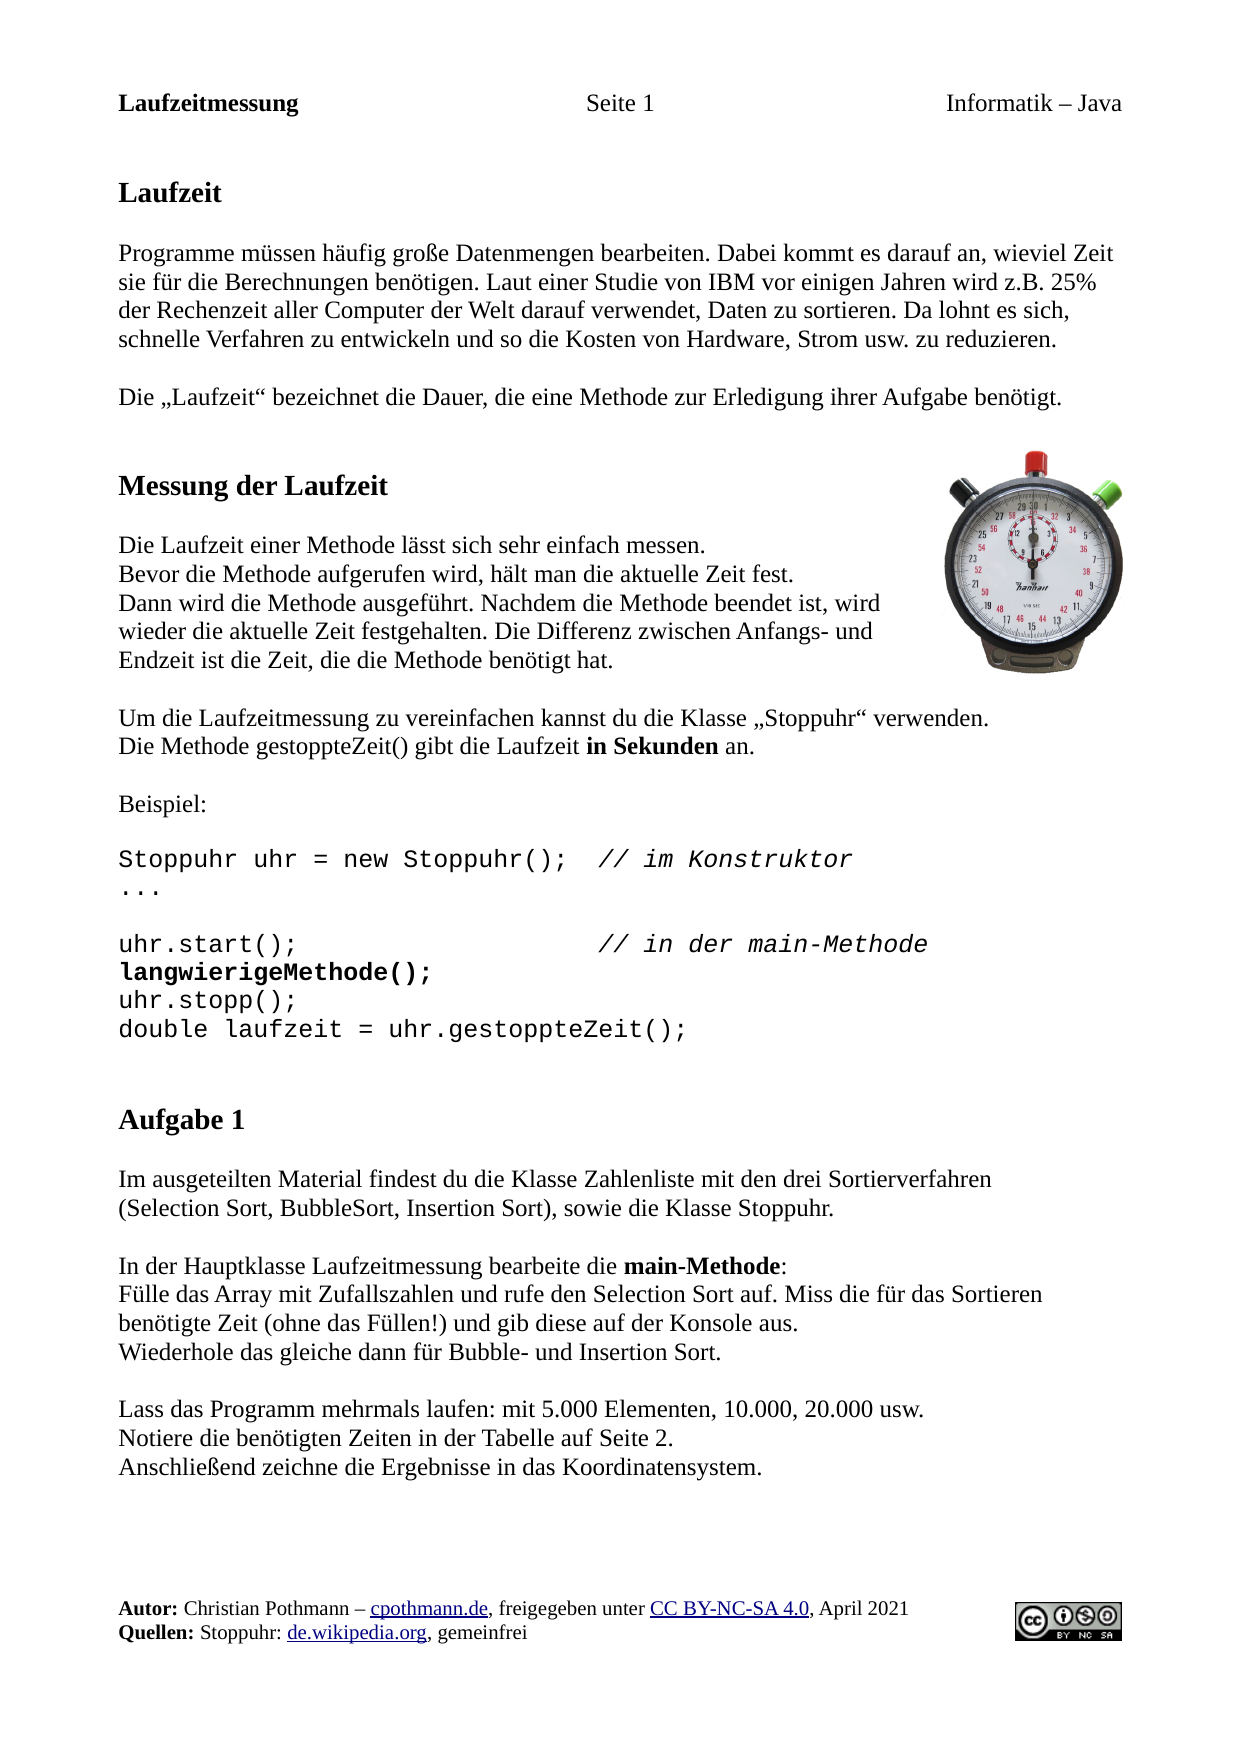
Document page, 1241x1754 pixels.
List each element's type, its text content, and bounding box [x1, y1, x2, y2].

text Fülle das Array mit Zufallszahlen und rufe den Selection Sort auf. Miss die für das Sortieren benötigte Zeit (ohne das Füllen!) und gib diese auf der Konsole aus. [118, 1279, 1122, 1337]
text Aufgabe 1 [118, 1102, 1122, 1136]
text ... [118, 875, 1122, 903]
text Im ausgeteilten Material findest du die Klasse Zahlenliste mit den drei Sortierverfahren [118, 1164, 1122, 1193]
picture [941, 449, 1125, 676]
text Laufzeit [118, 176, 1122, 209]
picture [1015, 1602, 1122, 1641]
text uhr.stopp(); [118, 988, 1122, 1016]
text Die Laufzeit einer Methode lässt sich sehr einfach messen. [118, 530, 941, 559]
text Autor: Christian Pothmann – cpothmann.de, freigegeben unter CC BY-NC-SA 4.0, April 2021 [118, 1596, 1122, 1620]
text (Selection Sort, BubbleSort, Insertion Sort), sowie die Klasse Stoppuhr. [118, 1193, 1122, 1222]
text In der Hauptklasse Laufzeitmessung bearbeite die main-Methode: [118, 1251, 1122, 1279]
text Die Methode gestoppteZeit() gibt die Laufzeit in Sekunden an. [118, 731, 1122, 760]
text double laufzeit = uhr.gestoppteZeit(); [118, 1016, 1122, 1045]
text Notiere die benötigten Zeiten in der Tabelle auf Seite 2. [118, 1423, 1122, 1452]
text Programme müssen häufig große Datenmengen bearbeiten. Dabei kommt es darauf an, wieviel Zeit sie für die Berechnungen benötigen. Laut einer Studie von IBM vor einigen Jahren wird z.B. 25% der Rechenzeit aller Computer der Welt darauf verwendet, Daten zu sortieren. Da lohnt es sich, schnelle Verfahren zu entwickeln und so die Kosten von Hardware, Strom usw. zu reduzieren. [118, 238, 1122, 353]
text uhr.start(); // in der main-Methode [118, 931, 1122, 960]
text Lass das Programm mehrmals laufen: mit 5.000 Elementen, 10.000, 20.000 usw. [118, 1394, 1122, 1423]
text Quellen: Stoppuhr: de.wikipedia.org, gemeinfrei [118, 1620, 1122, 1644]
text Anschließend zeichne die Ergebnisse in das Koordinatensystem. [118, 1452, 1122, 1481]
text Die „Laufzeit“ bezeichnet die Dauer, die eine Methode zur Erledigung ihrer Aufgabe benötigt. [118, 382, 1122, 410]
text Messung der Laufzeit [118, 468, 941, 501]
text Beispiel: [118, 789, 1122, 818]
text Wiederhole das gleiche dann für Bubble- und Insertion Sort. [118, 1337, 1122, 1366]
text langwierigeMethode(); [118, 960, 1122, 988]
text Um die Laufzeitmessung zu vereinfachen kannst du die Klasse „Stoppuhr“ verwenden. [118, 703, 1122, 731]
text Stoppuhr uhr = new Stoppuhr(); // im Konstruktor [118, 846, 1122, 875]
text Dann wird die Methode ausgeführt. Nachdem die Methode beendet ist, wird wieder die aktuelle Zeit festgehalten. Die Differenz zwischen Anfangs- und Endzeit ist die Zeit, die die Methode benötigt hat. [118, 588, 941, 674]
text Bevor die Methode aufgerufen wird, hält man die aktuelle Zeit fest. [118, 559, 941, 588]
